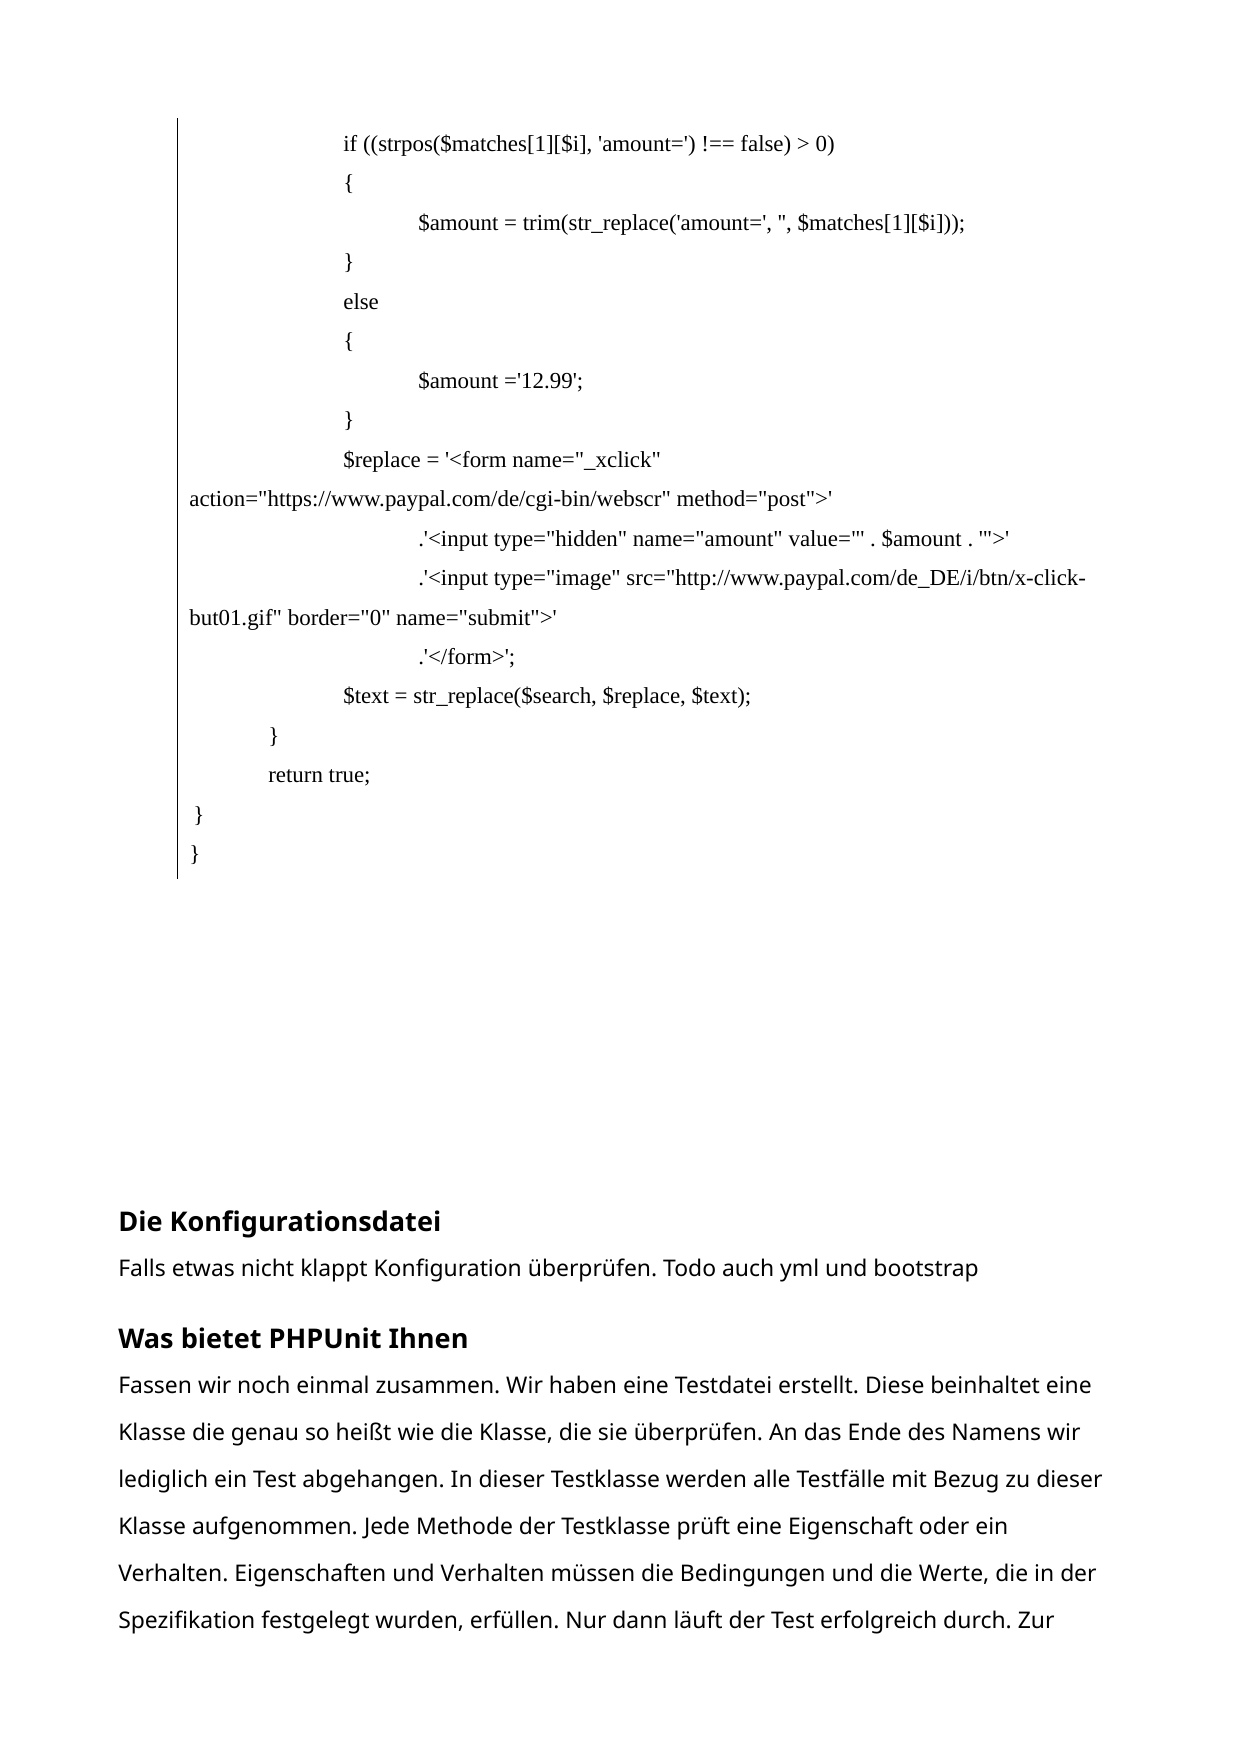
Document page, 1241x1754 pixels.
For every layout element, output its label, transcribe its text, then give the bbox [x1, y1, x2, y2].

text Fassen wir noch einmal zusammen. Wir haben eine Testdatei erstellt. Diese beinhaltet eine Klasse die genau so heißt wie die Klasse, die sie überprüfen. An das Ende des Namens wir lediglich ein Test abgehangen. In dieser Testklasse werden alle Testfälle mit Bezug zu dieser Klasse aufgenommen. Jede Methode der Testklasse prüft eine Eigenschaft oder ein Verhalten. Eigenschaften und Verhalten müssen die Bedingungen und die Werte, die in der Spezifikation festgelegt wurden, erfüllen. Nur dann läuft der Test erfolgreich durch. Zur [118, 1369, 1122, 1635]
subtitle Die Konfigurationsdatei [118, 1203, 1122, 1240]
text if ((strpos($matches[1][$i], 'amount=') !== false) > 0) { $amount = trim(str_replace('amount=', '', $matches[1][$i])); } else { $amount ='12.99'; } $replace = '<form name="_xclick" action="https://www.paypal.com/de/cgi-bin/webscr" method="post">' .'<input type="hidden" name="amount" value="' . $amount . '">' .'<input type="image" src="http://www.paypal.com/de_DE/i/btn/x-click-but01.gif" border="0" name="submit">' .'</form>'; $text = str_replace($search, $replace, $text); } return true; } } [178, 118, 1122, 879]
text Falls etwas nicht klappt Konfiguration überprüfen. Todo auch yml und bootstrap [118, 1252, 1122, 1283]
subtitle Was bietet PHPUnit Ihnen [118, 1320, 1122, 1357]
